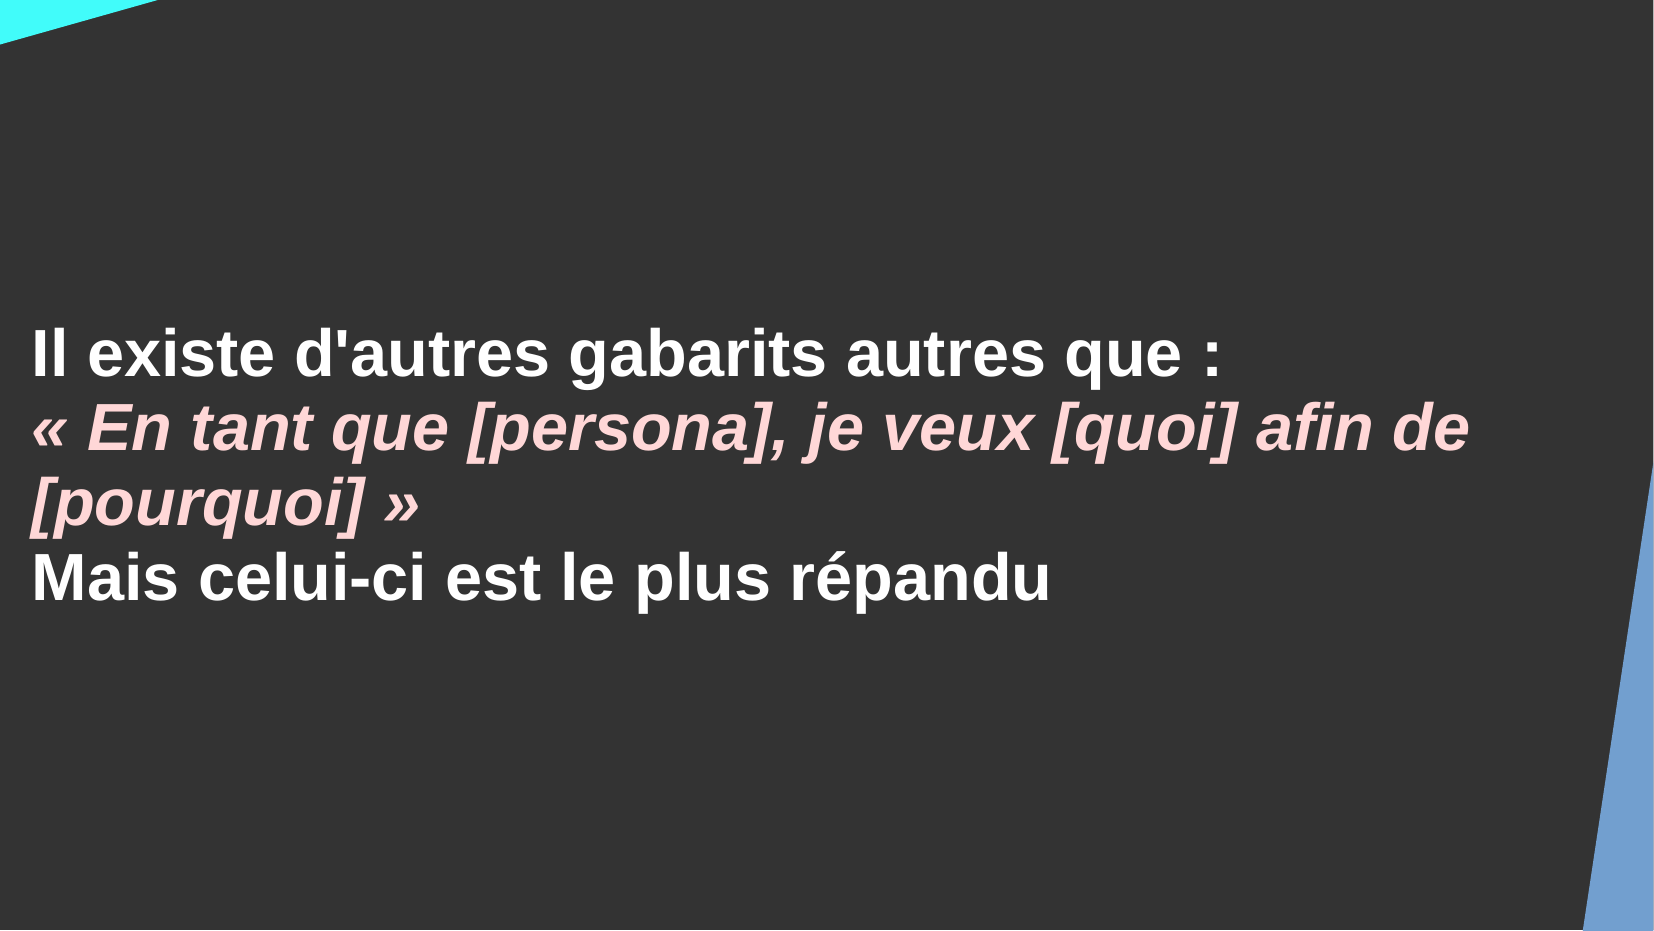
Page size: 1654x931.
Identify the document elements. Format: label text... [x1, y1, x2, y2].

title Il existe d'autres gabarits autres que : « En tant que [persona], je veux [quoi] afin de [pourquoi] » Mais celui-ci est le plus répandu [31, 315, 1622, 615]
text_box [0, 0, 158, 45]
text_box [1582, 458, 1654, 931]
